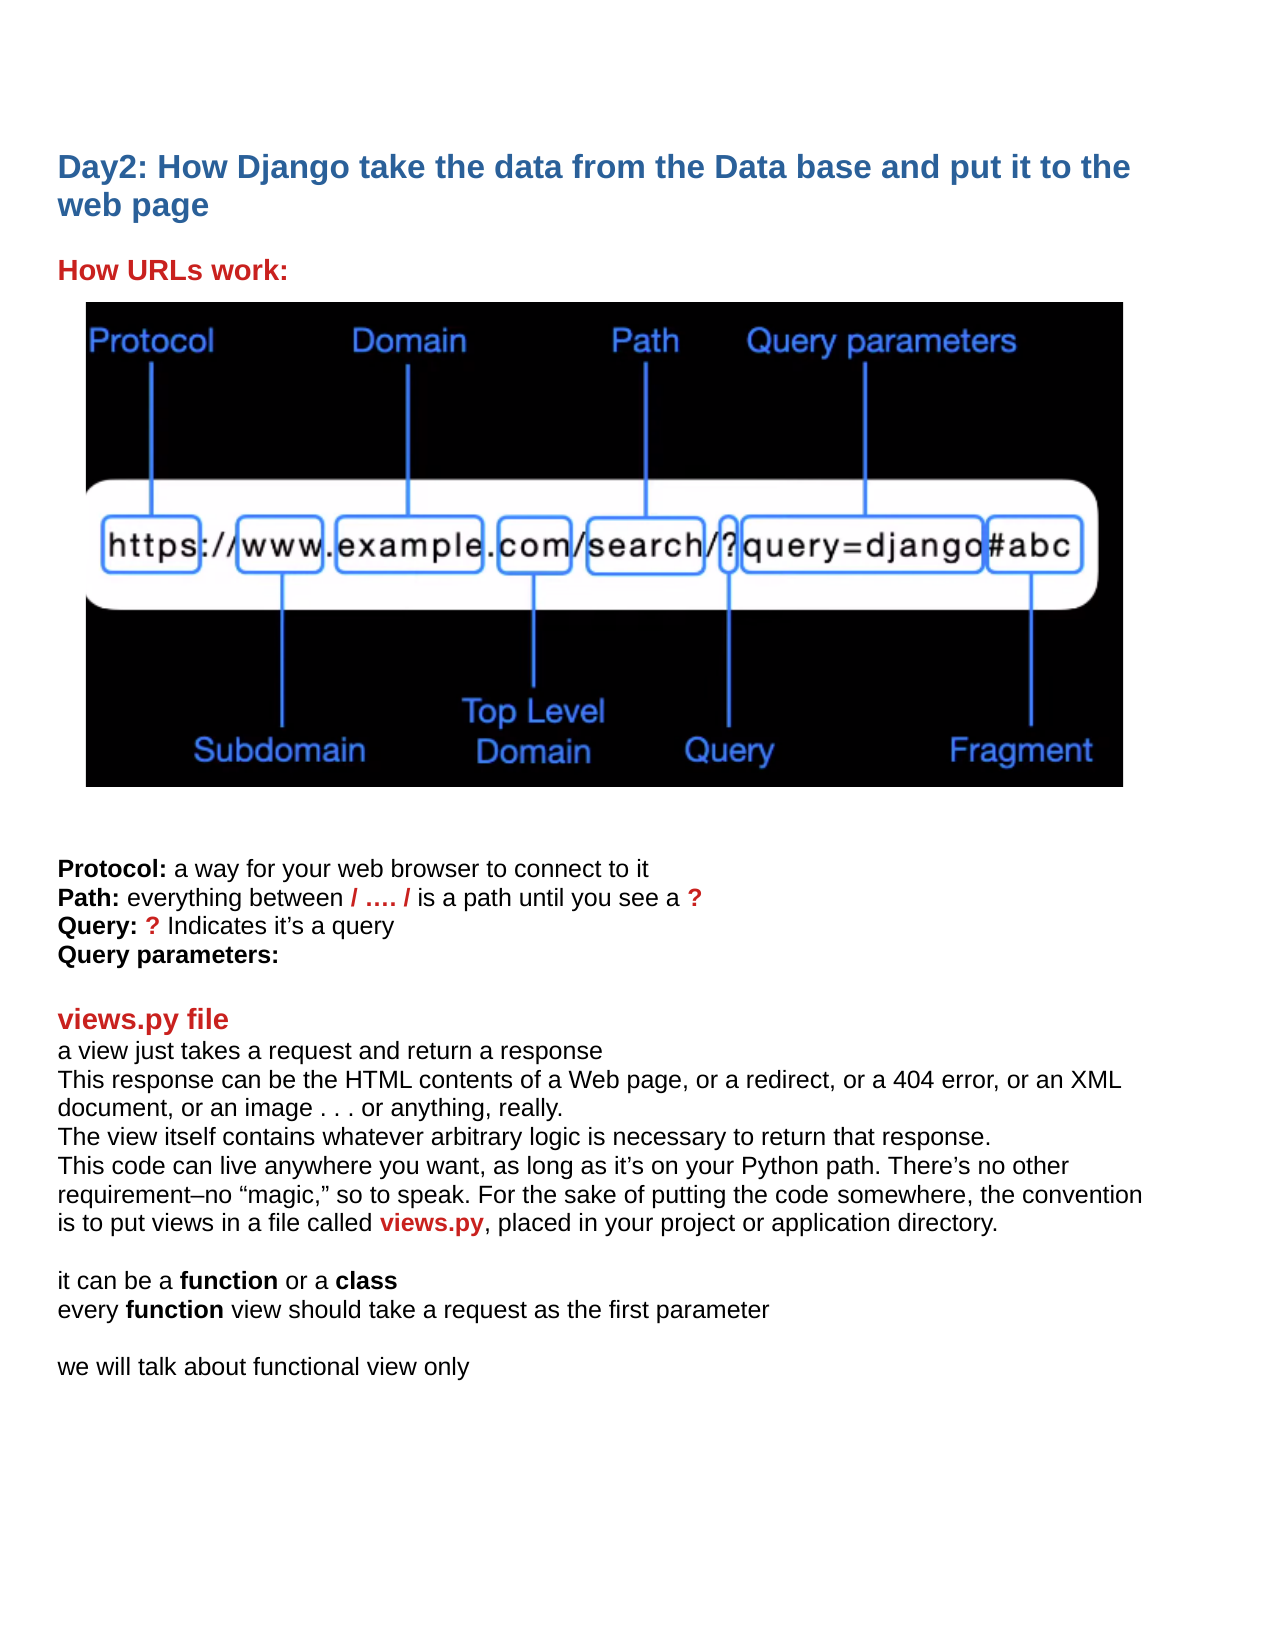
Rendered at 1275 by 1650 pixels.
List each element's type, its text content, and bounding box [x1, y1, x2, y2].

text This response can be the HTML contents of a Web page, or a redirect, or a 404 error, or an XML document, or an image . . . or anything, really. [57, 1064, 1154, 1122]
text a view just takes a request and return a response [57, 1036, 1154, 1064]
text The view itself contains whatever arbitrary logic is necessary to return that response. [57, 1122, 1154, 1151]
text Path: everything between / …. / is a path until you see a ? [57, 882, 1154, 911]
text every function view should take a request as the first parameter [57, 1294, 1154, 1323]
text views.py file [57, 1002, 1154, 1036]
picture [85, 302, 1124, 787]
text Query: ? Indicates it’s a query [57, 911, 1154, 940]
text it can be a function or a class [57, 1266, 1154, 1294]
text Query parameters: [57, 940, 1154, 969]
text we will talk about functional view only [57, 1352, 1154, 1381]
text Day2: How Django take the data from the Data base and put it to the web page [57, 147, 1154, 224]
text Protocol: a way for your web browser to connect to it [57, 854, 1154, 882]
text This code can live anywhere you want, as long as it’s on your Python path. There’s no other requirement–no “magic,” so to speak. For the sake of putting the code somewhere, the convention is to put views in a file called views.py, placed in your project or application directory. [57, 1151, 1154, 1237]
text How URLs work: [57, 252, 1154, 286]
